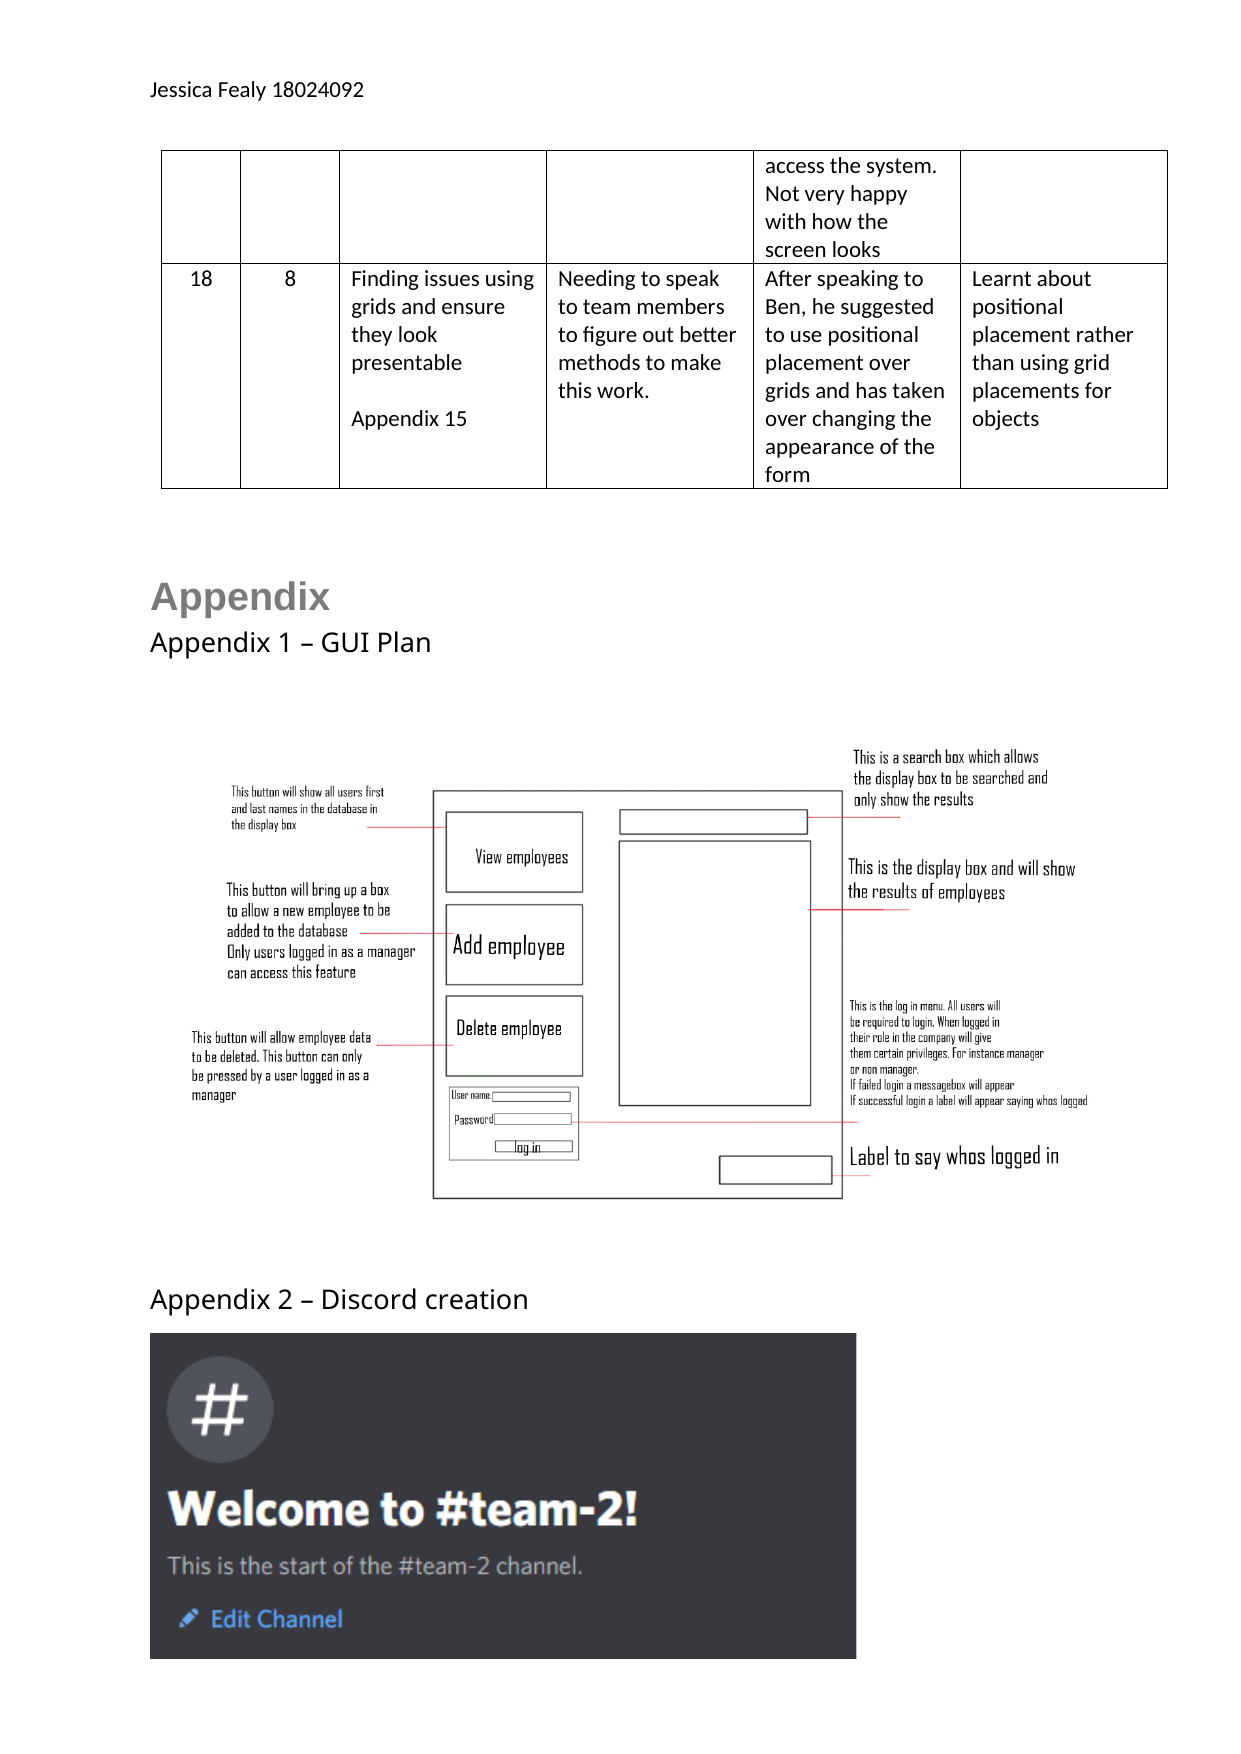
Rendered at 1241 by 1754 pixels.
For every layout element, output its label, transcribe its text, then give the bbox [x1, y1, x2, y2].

table_cell Needing to speak to team members to figure out better methods to make this work. [547, 264, 753, 488]
table_cell Finding issues using grids and ensure they look presentable Appendix 15 [340, 264, 546, 488]
subtitle Appendix 1 – GUI Plan [150, 623, 1090, 660]
table_cell [547, 151, 753, 263]
table_cell Learnt about positional placement rather than using grid placements for objects [961, 264, 1167, 488]
table_cell [961, 151, 1167, 263]
subtitle Appendix [150, 573, 1090, 619]
subtitle Appendix 2 – Discord creation [150, 1280, 1090, 1317]
table_cell [241, 151, 339, 263]
table_cell After speaking to Ben, he suggested to use positional placement over grids and has taken over changing the appearance of the form [754, 264, 960, 488]
table_cell 8 [241, 264, 339, 488]
table_cell [340, 151, 546, 263]
table_cell 18 [162, 264, 240, 488]
table_cell [162, 151, 240, 263]
table_cell access the system. Not very happy with how the screen looks [754, 151, 960, 263]
